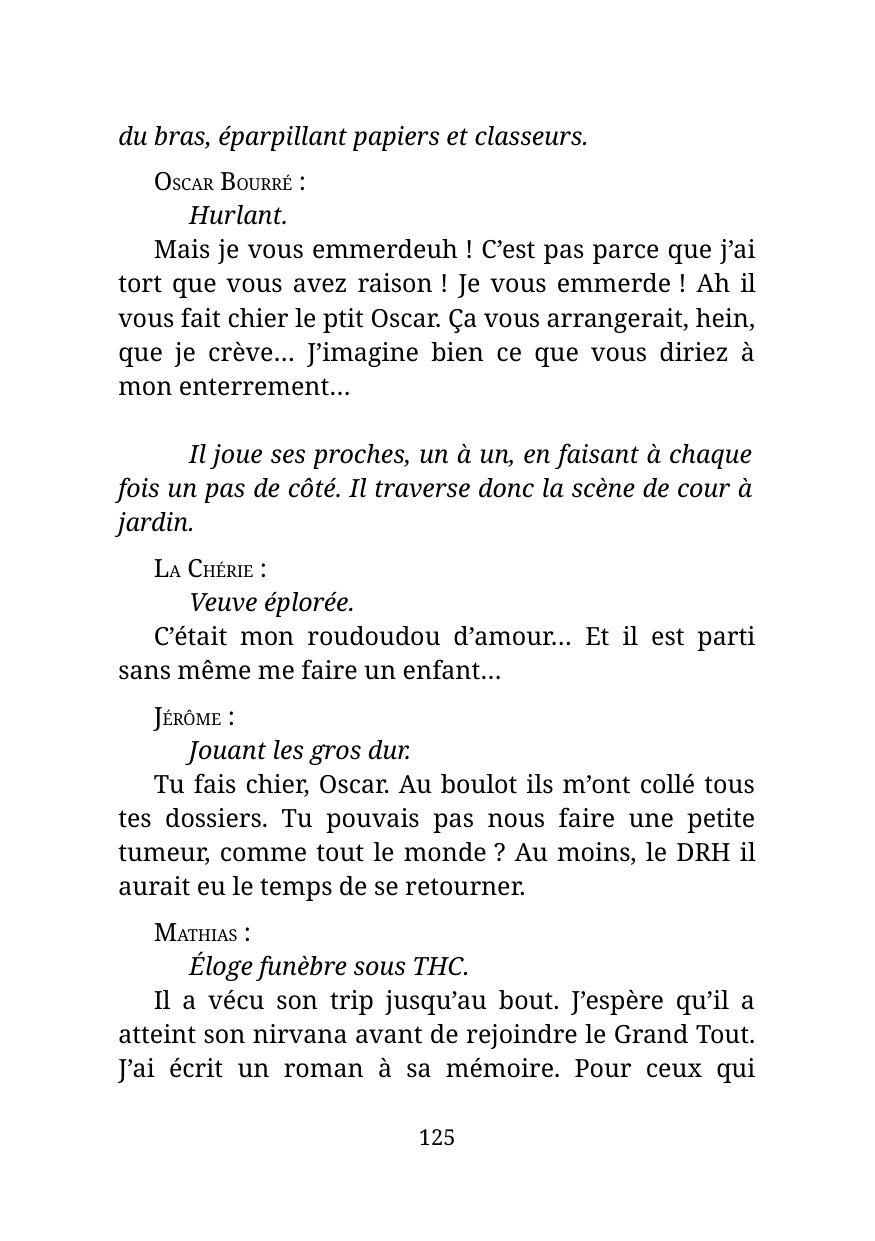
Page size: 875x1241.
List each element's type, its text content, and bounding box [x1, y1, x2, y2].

text Éloge funèbre sous THC. [118, 949, 756, 983]
text C’était mon roudoudou d’amour… Et il est parti sans même me faire un enfant… [118, 618, 756, 687]
text Veuve éplorée. [118, 584, 756, 618]
text Tu fais chier, Oscar. Au boulot ils m’ont collé tous tes dossiers. Tu pouvais pas nous faire une petite tumeur, comme tout le monde ? Au moins, le DRH il aurait eu le temps de se retourner. [118, 767, 756, 903]
text du bras, éparpillant papiers et classeurs. [118, 118, 756, 152]
text Hurlant. [118, 198, 756, 232]
text Jérôme : [118, 698, 756, 732]
text Mathias : [118, 914, 756, 949]
text Oscar Bourré : [118, 164, 756, 198]
text Il joue ses proches, un à un, en faisant à chaque fois un pas de côté. Il traverse donc la scène de cour à jardin. [118, 436, 756, 539]
text Mais je vous emmerdeuh ! C’est pas parce que j’ai tort que vous avez raison ! Je vous emmerde ! Ah il vous fait chier le ptit Oscar. Ça vous arrangerait, hein, que je crève… J’imagine bien ce que vous diriez à mon enterrement… [118, 232, 756, 402]
text La Chérie : [118, 550, 756, 584]
text Il a vécu son trip jusqu’au bout. J’espère qu’il a atteint son nirvana avant de rejoindre le Grand Tout. J’ai écrit un roman à sa mémoire. Pour ceux qui [118, 983, 756, 1085]
text Jouant les gros dur. [118, 732, 756, 767]
